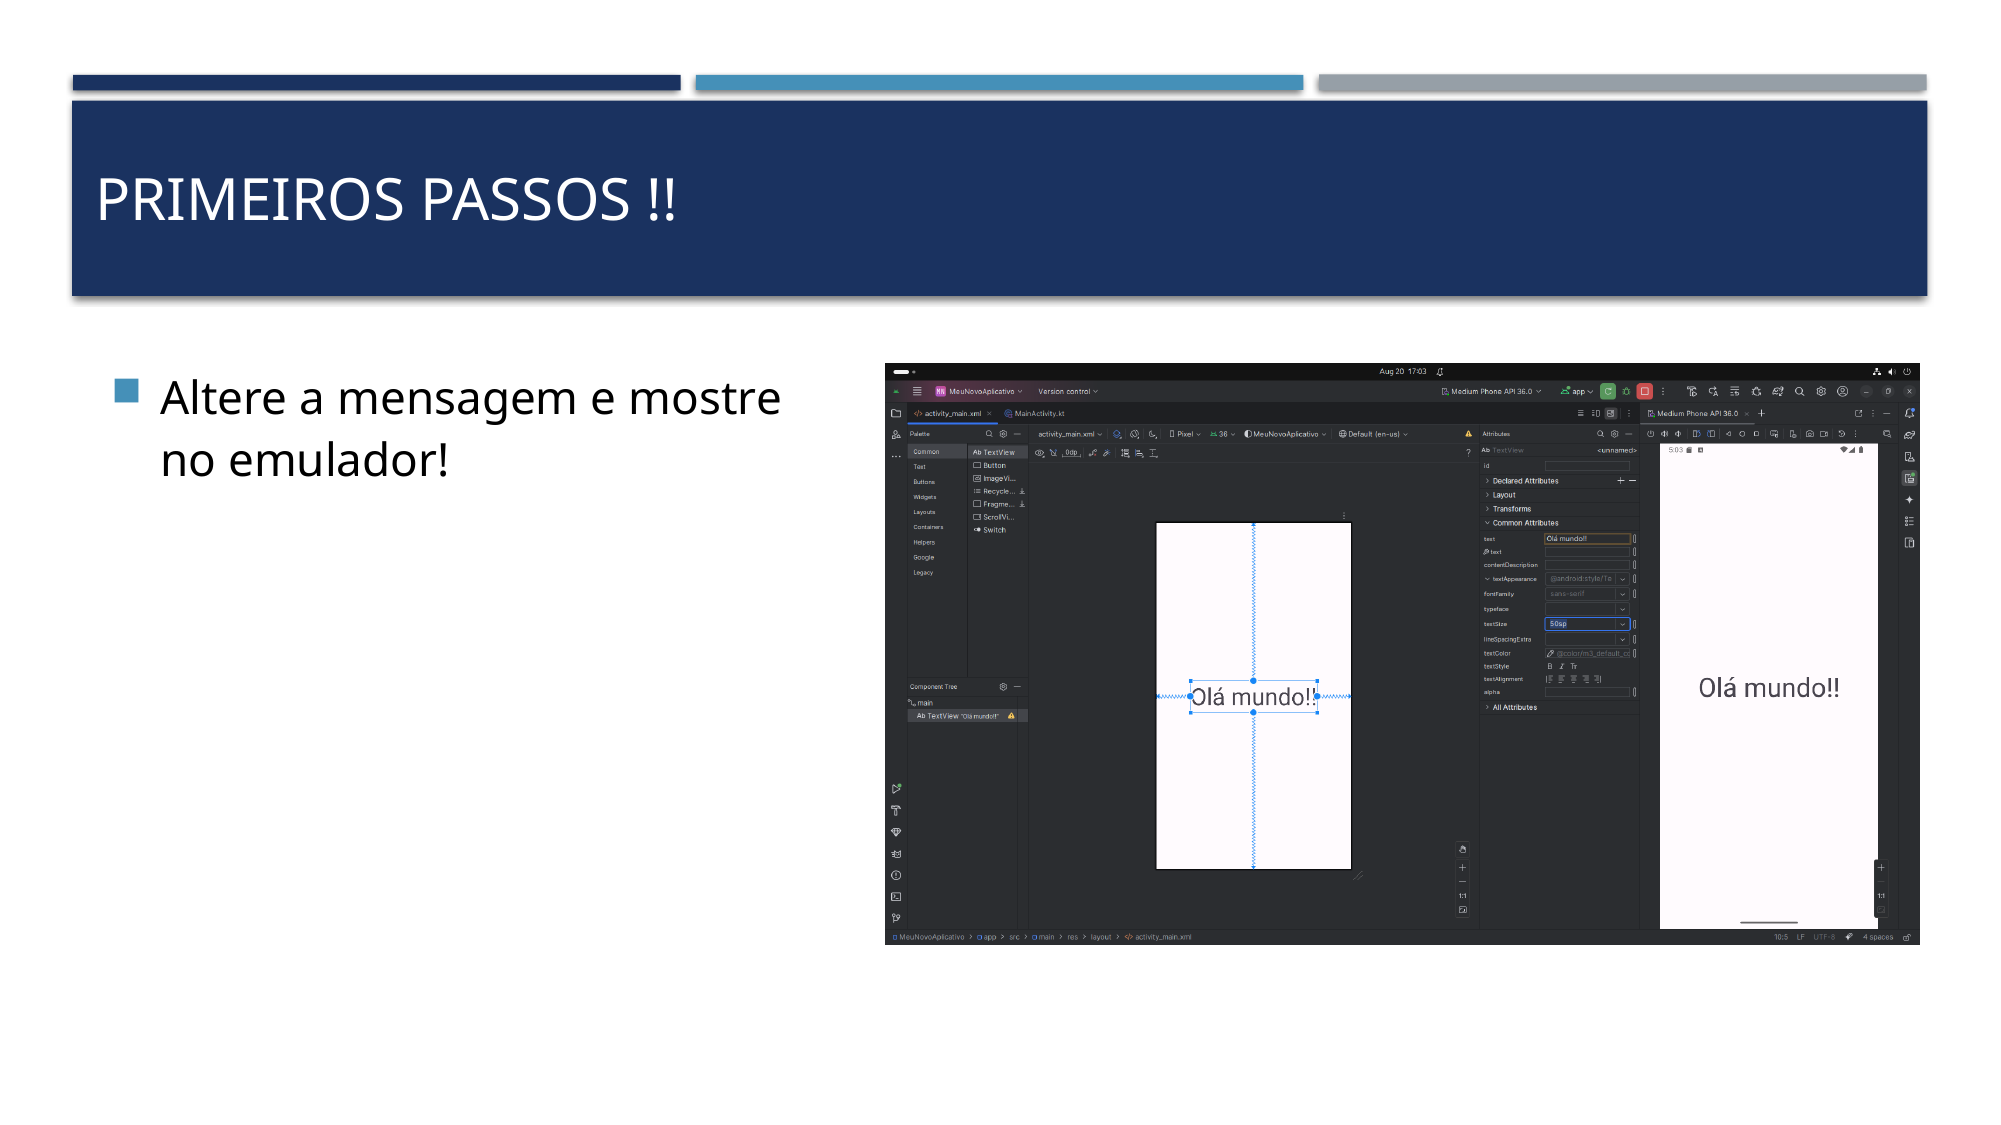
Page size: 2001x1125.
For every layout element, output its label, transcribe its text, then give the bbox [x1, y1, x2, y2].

title Primeiros passos !! [95, 115, 1905, 282]
list Altere a mensagem e mostre no emulador! [95, 357, 798, 962]
picture [885, 363, 1920, 945]
